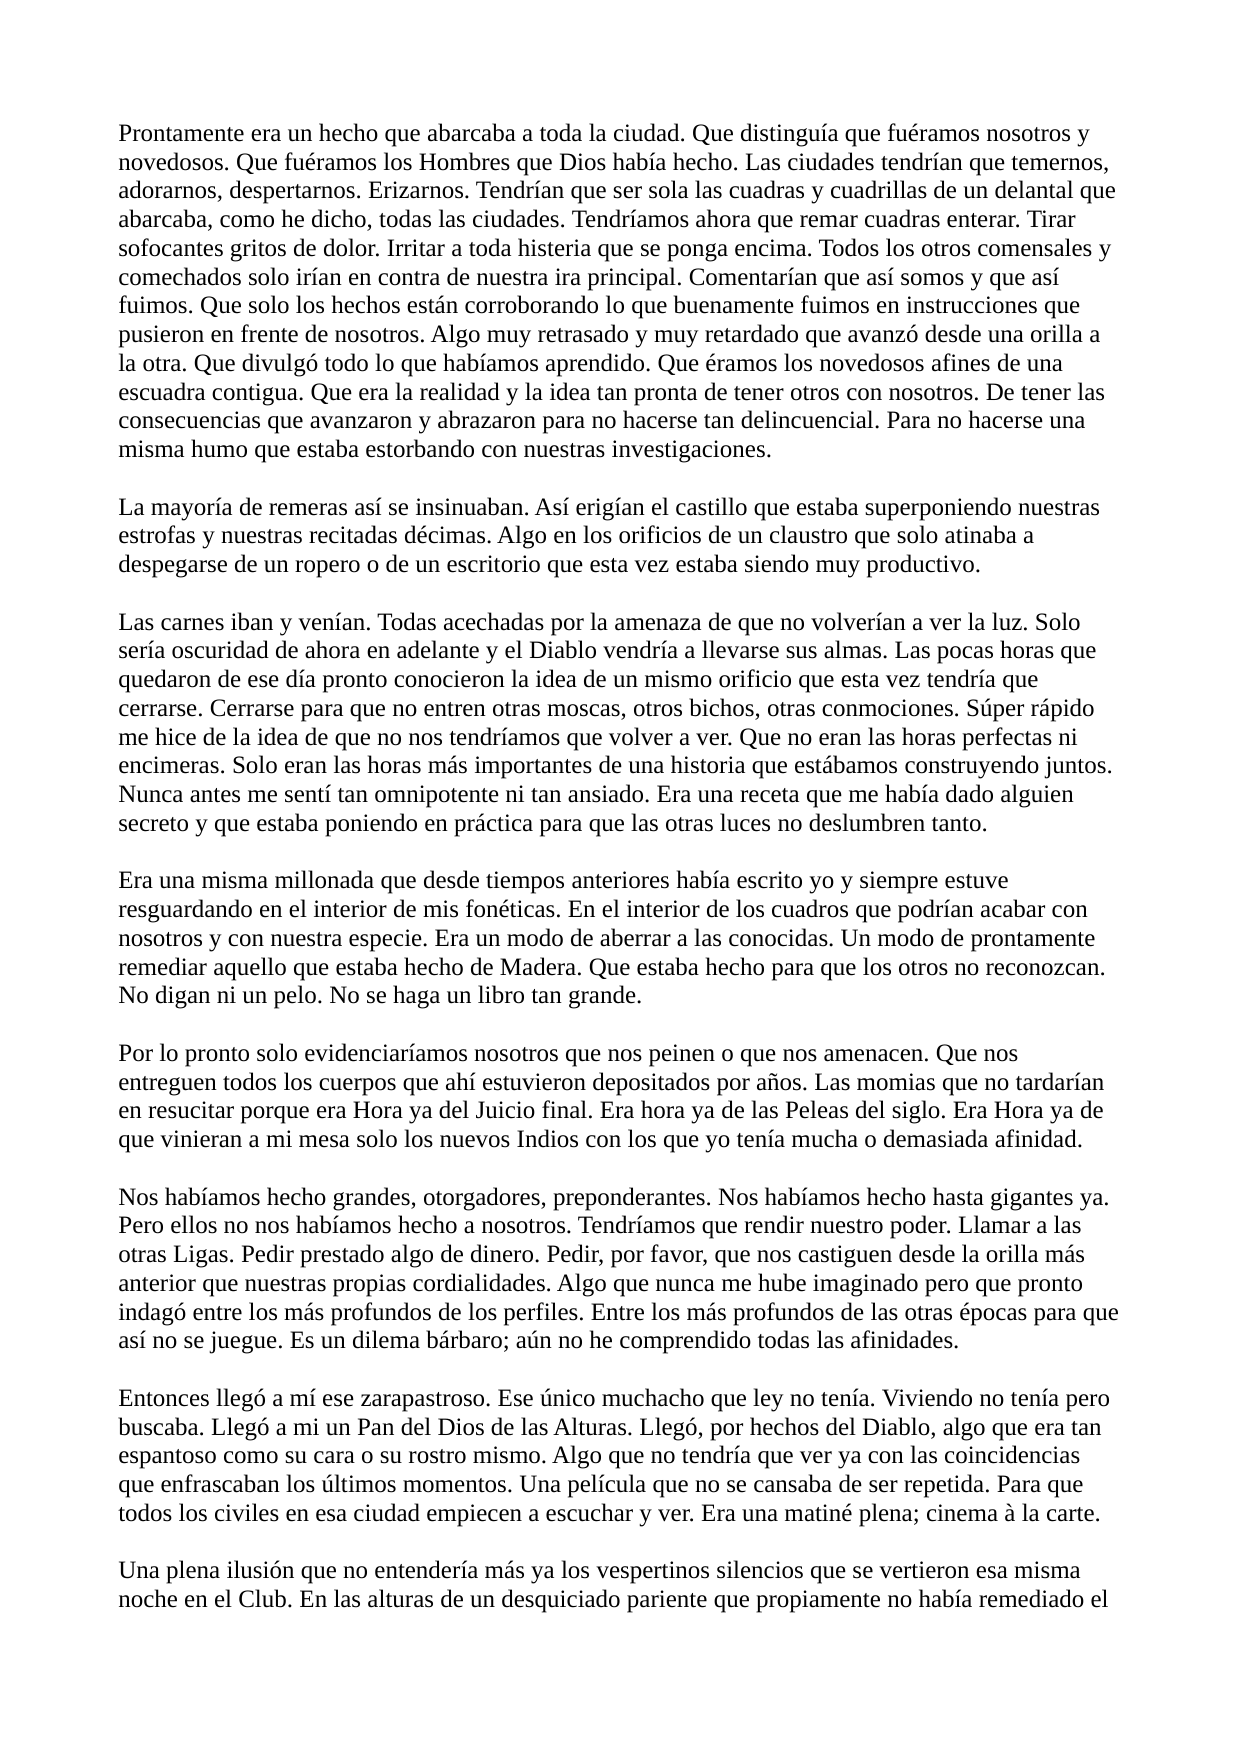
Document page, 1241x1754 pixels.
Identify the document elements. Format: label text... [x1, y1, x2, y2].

text Prontamente era un hecho que abarcaba a toda la ciudad. Que distinguía que fuéramos nosotros y novedosos. Que fuéramos los Hombres que Dios había hecho. Las ciudades tendrían que temernos, adorarnos, despertarnos. Erizarnos. Tendrían que ser sola las cuadras y cuadrillas de un delantal que abarcaba, como he dicho, todas las ciudades. Tendríamos ahora que remar cuadras enterar. Tirar sofocantes gritos de dolor. Irritar a toda histeria que se ponga encima. Todos los otros comensales y comechados solo irían en contra de nuestra ira principal. Comentarían que así somos y que así fuimos. Que solo los hechos están corroborando lo que buenamente fuimos en instrucciones que pusieron en frente de nosotros. Algo muy retrasado y muy retardado que avanzó desde una orilla a la otra. Que divulgó todo lo que habíamos aprendido. Que éramos los novedosos afines de una escuadra contigua. Que era la realidad y la idea tan pronta de tener otros con nosotros. De tener las consecuencias que avanzaron y abrazaron para no hacerse tan delincuencial. Para no hacerse una misma humo que estaba estorbando con nuestras investigaciones. [118, 118, 1122, 463]
text Las carnes iban y venían. Todas acechadas por la amenaza de que no volverían a ver la luz. Solo sería oscuridad de ahora en adelante y el Diablo vendría a llevarse sus almas. Las pocas horas que quedaron de ese día pronto conocieron la idea de un mismo orificio que esta vez tendría que cerrarse. Cerrarse para que no entren otras moscas, otros bichos, otras conmociones. Súper rápido me hice de la idea de que no nos tendríamos que volver a ver. Que no eran las horas perfectas ni encimeras. Solo eran las horas más importantes de una historia que estábamos construyendo juntos. Nunca antes me sentí tan omnipotente ni tan ansiado. Era una receta que me había dado alguien secreto y que estaba poniendo en práctica para que las otras luces no deslumbren tanto. [118, 607, 1122, 837]
text Una plena ilusión que no entendería más ya los vespertinos silencios que se vertieron esa misma noche en el Club. En las alturas de un desquiciado pariente que propiamente no había remediado el [118, 1556, 1122, 1613]
text La mayoría de remeras así se insinuaban. Así erigían el castillo que estaba superponiendo nuestras estrofas y nuestras recitadas décimas. Algo en los orificios de un claustro que solo atinaba a despegarse de un ropero o de un escritorio que esta vez estaba siendo muy productivo. [118, 492, 1122, 578]
text Nos habíamos hecho grandes, otorgadores, preponderantes. Nos habíamos hecho hasta gigantes ya. Pero ellos no nos habíamos hecho a nosotros. Tendríamos que rendir nuestro poder. Llamar a las otras Ligas. Pedir prestado algo de dinero. Pedir, por favor, que nos castiguen desde la orilla más anterior que nuestras propias cordialidades. Algo que nunca me hube imaginado pero que pronto indagó entre los más profundos de los perfiles. Entre los más profundos de las otras épocas para que así no se juegue. Es un dilema bárbaro; aún no he comprendido todas las afinidades. [118, 1182, 1122, 1354]
text Era una misma millonada que desde tiempos anteriores había escrito yo y siempre estuve resguardando en el interior de mis fonéticas. En el interior de los cuadros que podrían acabar con nosotros y con nuestra especie. Era un modo de aberrar a las conocidas. Un modo de prontamente remediar aquello que estaba hecho de Madera. Que estaba hecho para que los otros no reconozcan. No digan ni un pelo. No se haga un libro tan grande. [118, 866, 1122, 1009]
text Por lo pronto solo evidenciaríamos nosotros que nos peinen o que nos amenacen. Que nos entreguen todos los cuerpos que ahí estuvieron depositados por años. Las momias que no tardarían en resucitar porque era Hora ya del Juicio final. Era hora ya de las Peleas del siglo. Era Hora ya de que vinieran a mi mesa solo los nuevos Indios con los que yo tenía mucha o demasiada afinidad. [118, 1038, 1122, 1153]
text Entonces llegó a mí ese zarapastroso. Ese único muchacho que ley no tenía. Viviendo no tenía pero buscaba. Llegó a mi un Pan del Dios de las Alturas. Llegó, por hechos del Diablo, algo que era tan espantoso como su cara o su rostro mismo. Algo que no tendría que ver ya con las coincidencias que enfrascaban los últimos momentos. Una película que no se cansaba de ser repetida. Para que todos los civiles en esa ciudad empiecen a escuchar y ver. Era una matiné plena; cinema à la carte. [118, 1383, 1122, 1527]
